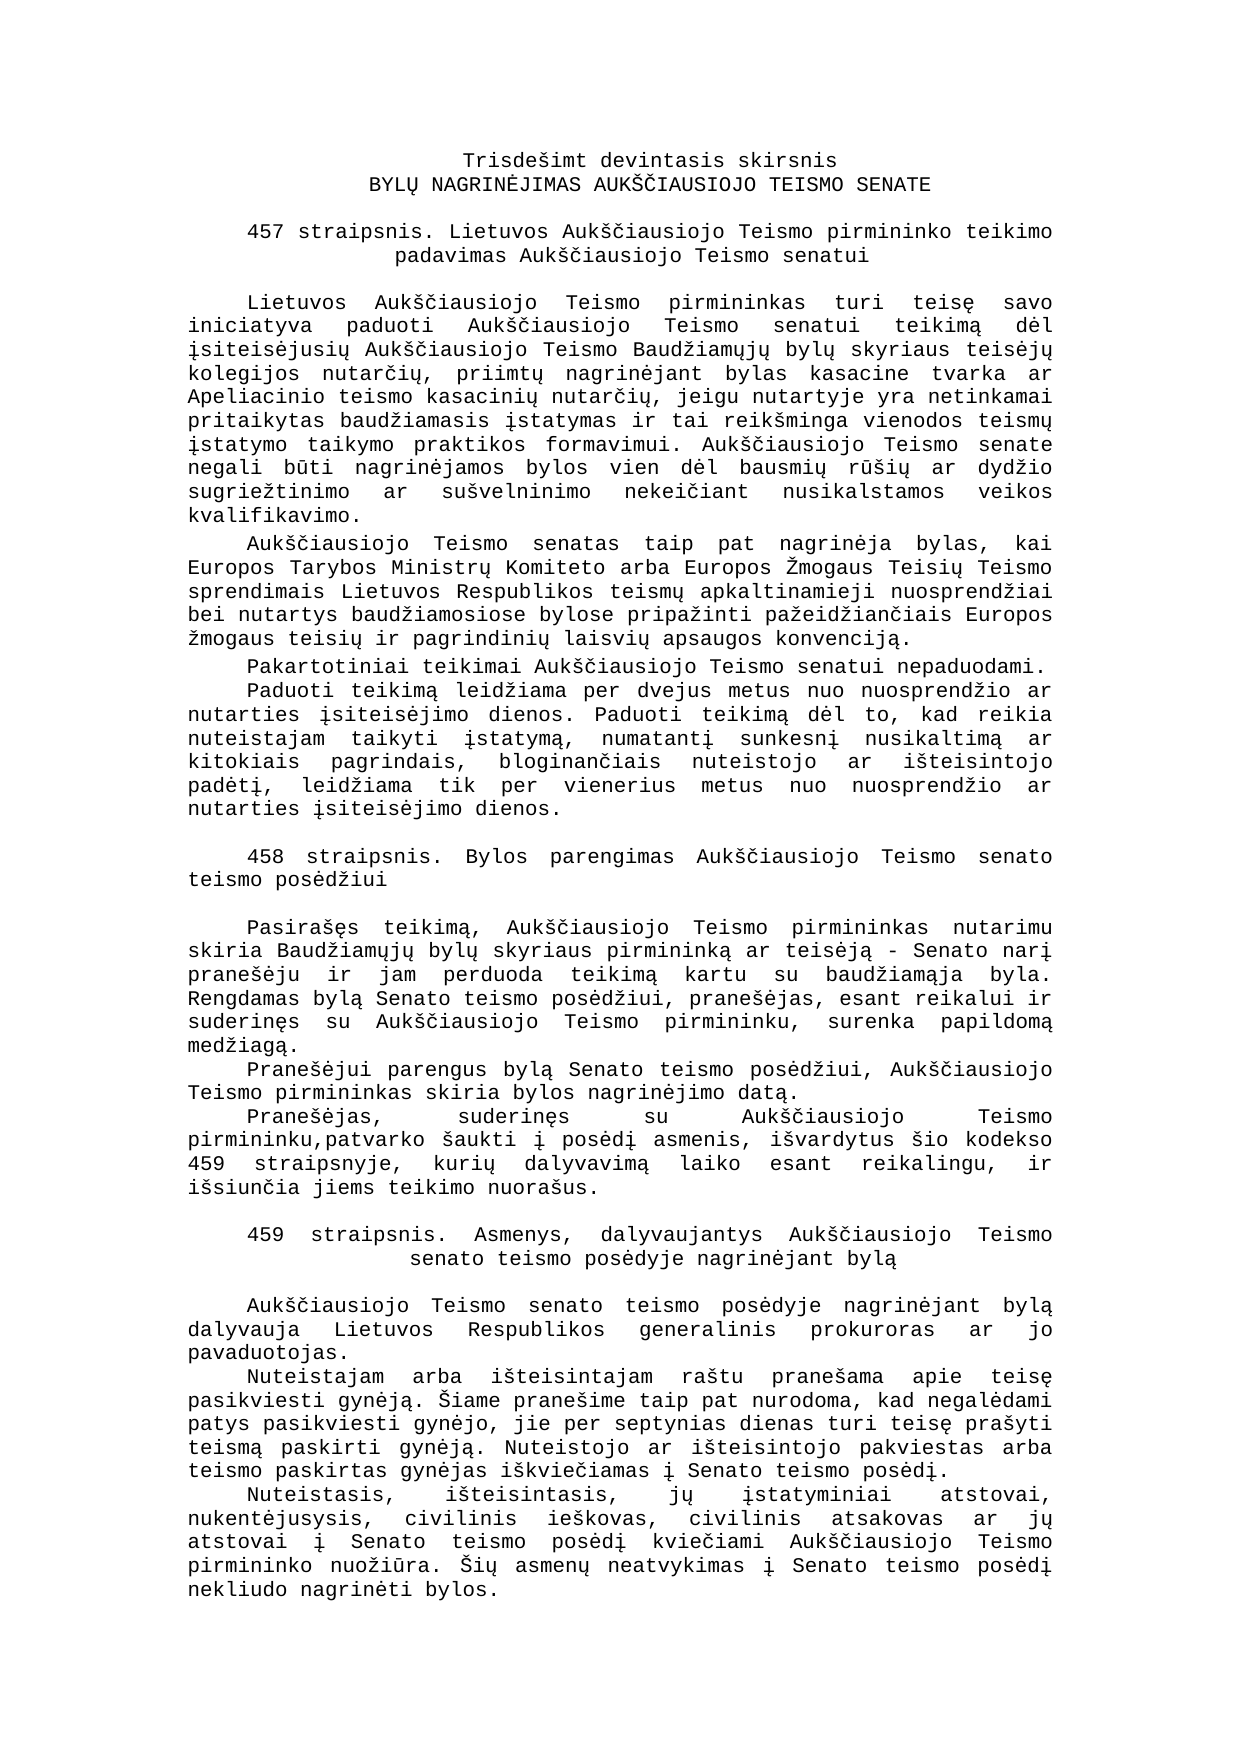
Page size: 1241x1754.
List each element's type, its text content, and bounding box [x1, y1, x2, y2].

text 457 straipsnis. Lietuvos Aukščiausiojo Teismo pirmininko teikimo padavimas Aukščiausiojo Teismo senatui [247, 221, 1053, 268]
text Pakartotiniai teikimai Aukščiausiojo Teismo senatui nepaduodami. [187, 657, 1053, 680]
text 459 straipsnis. Asmenys, dalyvaujantys Aukščiausiojo Teismo senato teismo posėdyje nagrinėjant bylą [247, 1224, 1053, 1271]
text Pranešėjas, suderinęs su Aukščiausiojo Teismo pirmininku,patvarko šaukti į posėdį asmenis, išvardytus šio kodekso 459 straipsnyje, kurių dalyvavimą laiko esant reikalingu, ir išsiunčia jiems teikimo nuorašus. [187, 1106, 1053, 1200]
text 458 straipsnis. Bylos parengimas Aukščiausiojo Teismo senato teismo posėdžiui [187, 846, 1053, 893]
text Trisdešimt devintasis skirsnis [187, 150, 1053, 174]
text Pranešėjui parengus bylą Senato teismo posėdžiui, Aukščiausiojo Teismo pirmininkas skiria bylos nagrinėjimo datą. [187, 1058, 1053, 1106]
text Lietuvos Aukščiausiojo Teismo pirmininkas turi teisę savo iniciatyva paduoti Aukščiausiojo Teismo senatui teikimą dėl įsiteisėjusių Aukščiausiojo Teismo Baudžiamųjų bylų skyriaus teisėjų kolegijos nutarčių, priimtų nagrinėjant bylas kasacine tvarka ar Apeliacinio teismo kasacinių nutarčių, jeigu nutartyje yra netinkamai pritaikytas baudžiamasis įstatymas ir tai reikšminga vienodos teismų įstatymo taikymo praktikos formavimui. Aukščiausiojo Teismo senate negali būti nagrinėjamos bylos vien dėl bausmių rūšių ar dydžio sugriežtinimo ar sušvelninimo nekeičiant nusikalstamos veikos kvalifikavimo. [187, 292, 1053, 528]
text Nuteistajam arba išteisintajam raštu pranešama apie teisę pasikviesti gynėją. Šiame pranešime taip pat nurodoma, kad negalėdami patys pasikviesti gynėjo, jie per septynias dienas turi teisę prašyti teismą paskirti gynėją. Nuteistojo ar išteisintojo pakviestas arba teismo paskirtas gynėjas iškviečiamas į Senato teismo posėdį. [187, 1366, 1053, 1484]
text BYLŲ NAGRINĖJIMAS AUKŠČIAUSIOJO TEISMO SENATE [187, 174, 1053, 197]
text Paduoti teikimą leidžiama per dvejus metus nuo nuosprendžio ar nutarties įsiteisėjimo dienos. Paduoti teikimą dėl to, kad reikia nuteistajam taikyti įstatymą, numatantį sunkesnį nusikaltimą ar kitokiais pagrindais, bloginančiais nuteistojo ar išteisintojo padėtį, leidžiama tik per vienerius metus nuo nuosprendžio ar nutarties įsiteisėjimo dienos. [187, 680, 1053, 822]
text Aukščiausiojo Teismo senatas taip pat nagrinėja bylas, kai Europos Tarybos Ministrų Komiteto arba Europos Žmogaus Teisių Teismo sprendimais Lietuvos Respublikos teismų apkaltinamieji nuosprendžiai bei nutartys baudžiamosiose bylose pripažinti pažeidžiančiais Europos žmogaus teisių ir pagrindinių laisvių apsaugos konvenciją. [187, 533, 1053, 652]
text Nuteistasis, išteisintasis, jų įstatyminiai atstovai, nukentėjusysis, civilinis ieškovas, civilinis atsakovas ar jų atstovai į Senato teismo posėdį kviečiami Aukščiausiojo Teismo pirmininko nuožiūra. Šių asmenų neatvykimas į Senato teismo posėdį nekliudo nagrinėti bylos. [187, 1484, 1053, 1602]
text Aukščiausiojo Teismo senato teismo posėdyje nagrinėjant bylą dalyvauja Lietuvos Respublikos generalinis prokuroras ar jo pavaduotojas. [187, 1295, 1053, 1366]
text Pasirašęs teikimą, Aukščiausiojo Teismo pirmininkas nutarimu skiria Baudžiamųjų bylų skyriaus pirmininką ar teisėją - Senato narį pranešėju ir jam perduoda teikimą kartu su baudžiamąja byla. Rengdamas bylą Senato teismo posėdžiui, pranešėjas, esant reikalui ir suderinęs su Aukščiausiojo Teismo pirmininku, surenka papildomą medžiagą. [187, 917, 1053, 1058]
